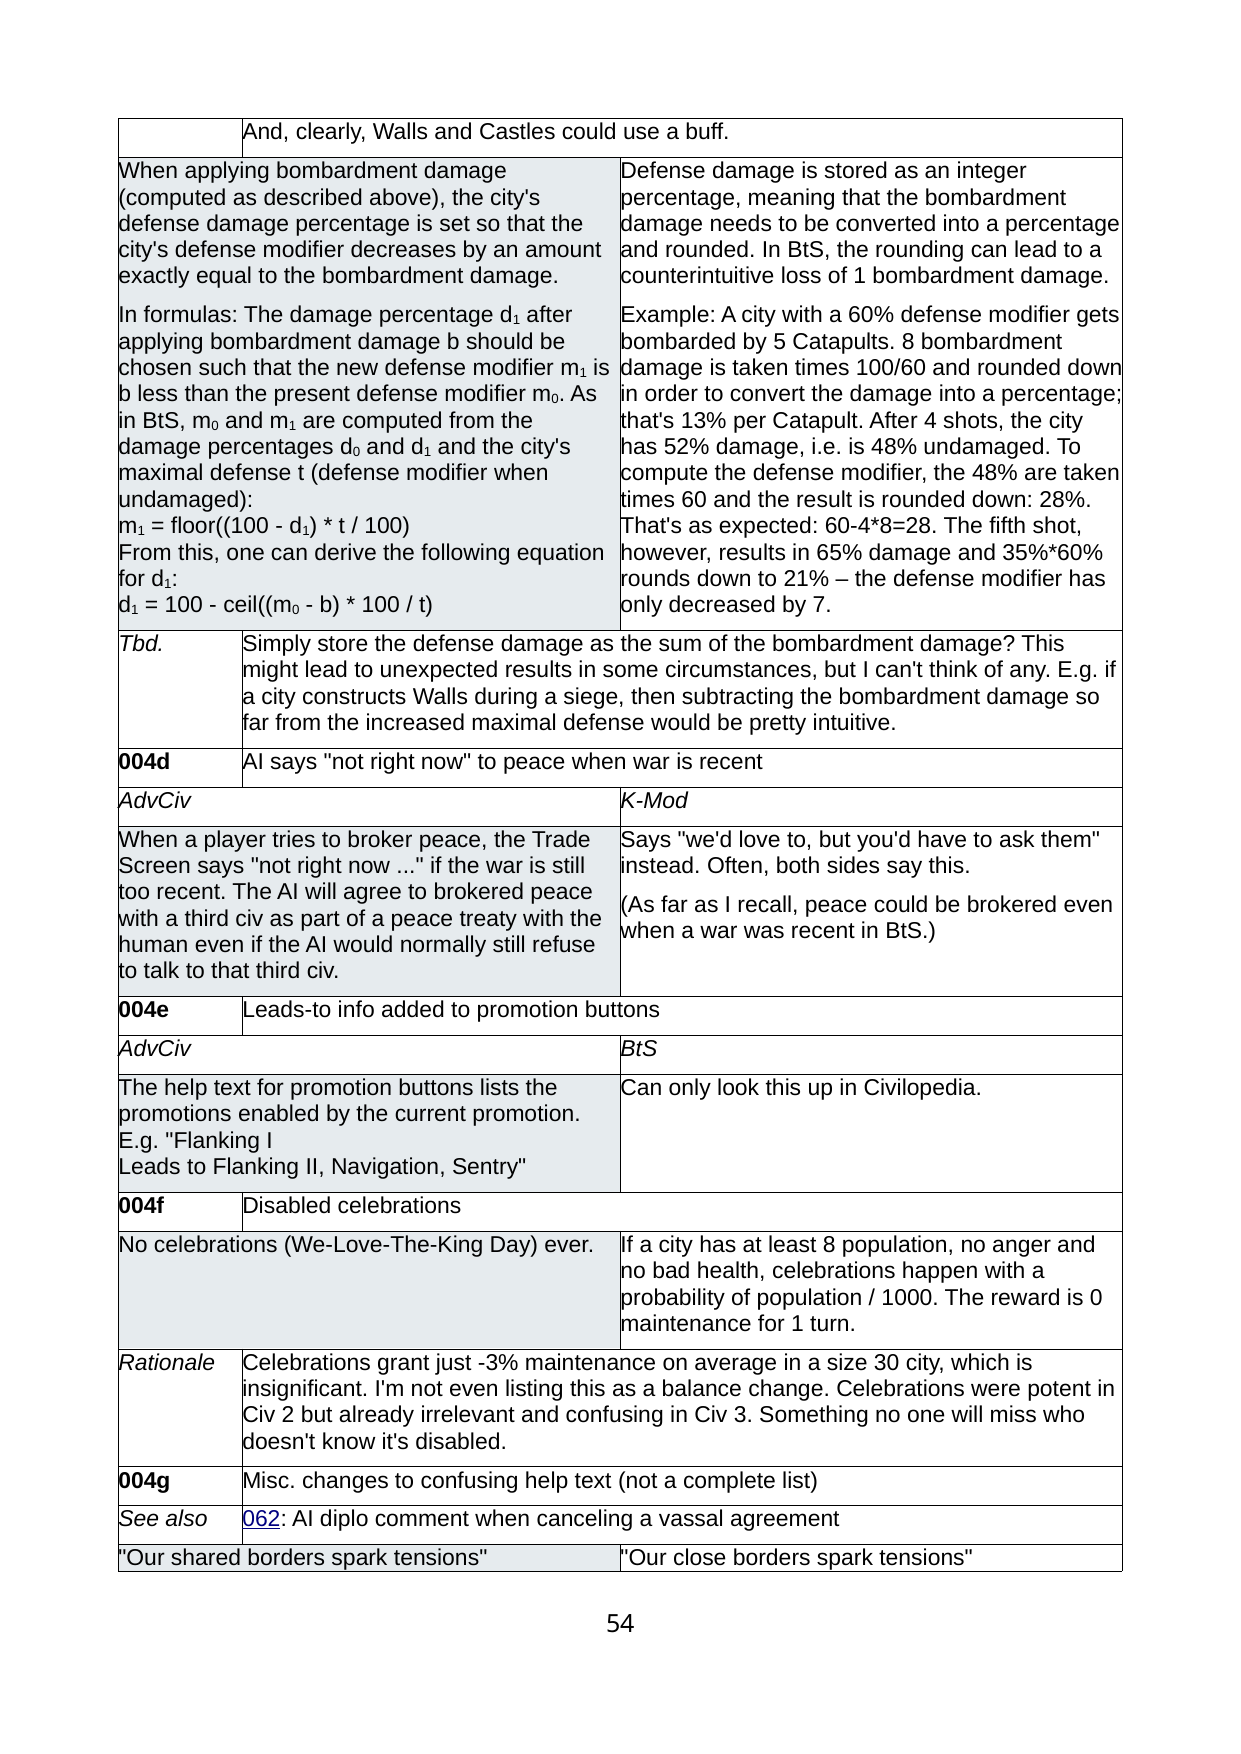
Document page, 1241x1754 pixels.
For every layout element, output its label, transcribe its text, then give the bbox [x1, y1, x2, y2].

table_cell Misc. changes to confusing help text (not a complete list) [243, 1467, 1122, 1505]
table_cell Leads-to info added to promotion buttons [243, 997, 1122, 1035]
table_cell Disabled celebrations [243, 1193, 1122, 1231]
table_cell 004f [119, 1193, 242, 1231]
table_cell "Our shared borders spark tensions" [119, 1545, 620, 1571]
table_cell See also [119, 1506, 242, 1544]
table_cell "Our close borders spark tensions" [621, 1545, 1122, 1571]
table_cell BtS [621, 1036, 1122, 1074]
table_cell AdvCiv [119, 788, 620, 826]
table_cell When a player tries to broker peace, the Trade Screen says "not right now ..." if the war is still too recent. The AI will agree to brokered peace with a third civ as part of a peace treaty with the human even if the AI would normally still refuse to talk to that third civ. [119, 827, 620, 996]
table_cell AdvCiv [119, 1036, 620, 1074]
table_cell And, clearly, Walls and Castles could use a buff. [243, 119, 1122, 157]
table_cell AI says "not right now" to peace when war is recent [243, 749, 1122, 787]
table_cell 004g [119, 1467, 242, 1505]
table_cell When applying bombardment damage (computed as described above), the city's defense damage percentage is set so that the city's defense modifier decreases by an amount exactly equal to the bombardment damage. In formulas: The damage percentage d1 after applying bombardment damage b should be chosen such that the new defense modifier m1 is b less than the present defense modifier m0. As in BtS, m0 and m1 are computed from the damage percentages d0 and d1 and the city's maximal defense t (defense modifier when undamaged): m1 = floor((100 - d1) * t / 100) From this, one can derive the following equation for d1: d1 = 100 - ceil((m0 - b) * 100 / t) [119, 158, 620, 630]
table_cell 004d [119, 749, 242, 787]
table_cell Tbd. [119, 631, 242, 748]
table_cell No celebrations (We-Love-The-King Day) ever. [119, 1232, 620, 1348]
table_cell Celebrations grant just -3% maintenance on average in a size 30 city, which is insignificant. I'm not even listing this as a balance change. Celebrations were potent in Civ 2 but already irrelevant and confusing in Civ 3. Something no one will miss who doesn't know it's disabled. [243, 1350, 1122, 1466]
table_cell 062: AI diplo comment when canceling a vassal agreement [243, 1506, 1122, 1544]
table_cell Simply store the defense damage as the sum of the bombardment damage? This might lead to unexpected results in some circumstances, but I can't think of any. E.g. if a city constructs Walls during a siege, then subtracting the bombardment damage so far from the increased maximal defense would be pretty intuitive. [243, 631, 1122, 748]
table_cell [119, 119, 242, 157]
table_cell Says "we'd love to, but you'd have to ask them" instead. Often, both sides say this. (As far as I recall, peace could be brokered even when a war was recent in BtS.) [621, 827, 1122, 996]
table_cell Rationale [119, 1350, 242, 1466]
table_cell If a city has at least 8 population, no anger and no bad health, celebrations happen with a probability of population / 1000. The reward is 0 maintenance for 1 turn. [621, 1232, 1122, 1348]
table_cell K-Mod [621, 788, 1122, 826]
table_cell The help text for promotion buttons lists the promotions enabled by the current promotion. E.g. "Flanking I Leads to Flanking II, Navigation, Sentry" [119, 1075, 620, 1192]
table_cell 004e [119, 997, 242, 1035]
table_cell Defense damage is stored as an integer percentage, meaning that the bombardment damage needs to be converted into a percentage and rounded. In BtS, the rounding can lead to a counterintuitive loss of 1 bombardment damage. Example: A city with a 60% defense modifier gets bombarded by 5 Catapults. 8 bombardment damage is taken times 100/60 and rounded down in order to convert the damage into a percentage; that's 13% per Catapult. After 4 shots, the city has 52% damage, i.e. is 48% undamaged. To compute the defense modifier, the 48% are taken times 60 and the result is rounded down: 28%. That's as expected: 60-4*8=28. The fifth shot, however, results in 65% damage and 35%*60% rounds down to 21% – the defense modifier has only decreased by 7. [621, 158, 1122, 630]
table_cell Can only look this up in Civilopedia. [621, 1075, 1122, 1192]
